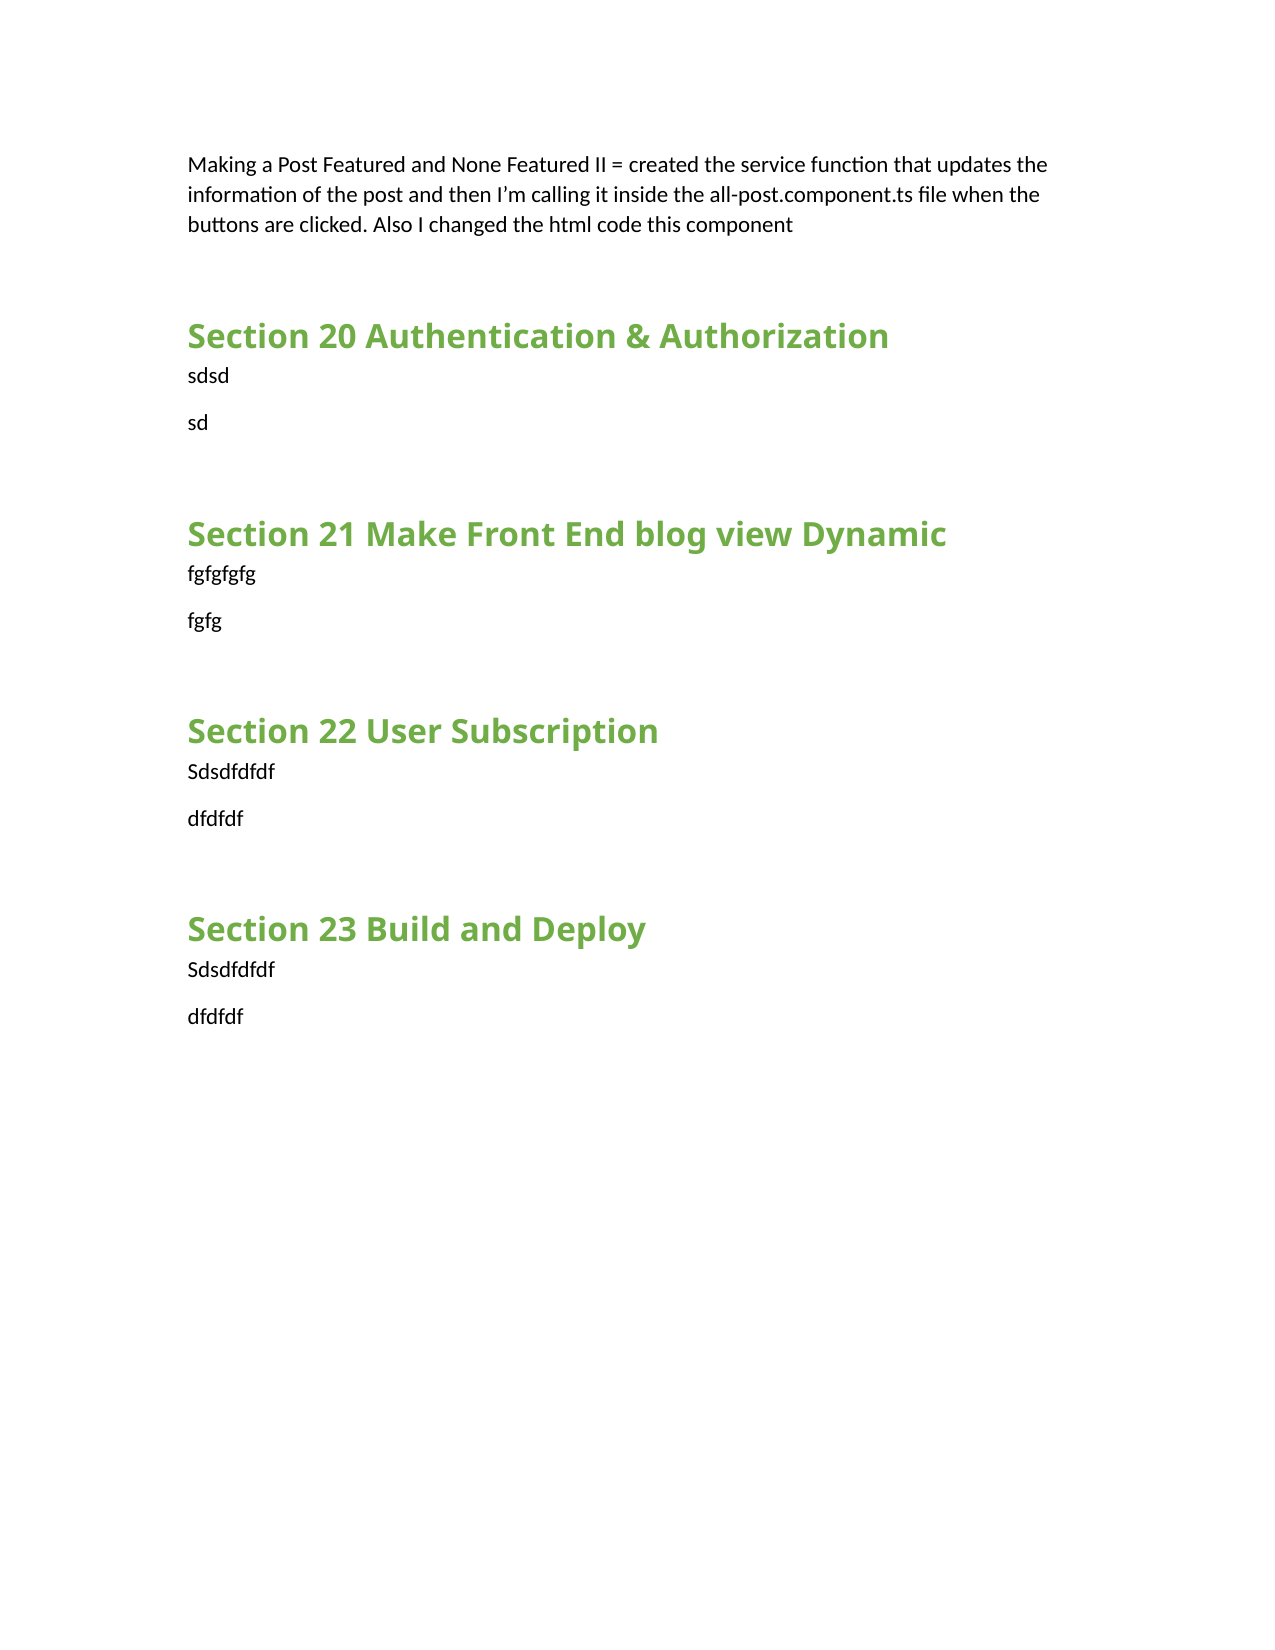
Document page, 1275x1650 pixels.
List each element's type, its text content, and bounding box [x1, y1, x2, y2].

text dfdfdf [187, 1002, 1087, 1030]
subtitle Section 21 Make Front End blog view Dynamic [187, 510, 1087, 556]
text Making a Post Featured and None Featured II = created the service function that updates the information of the post and then I’m calling it inside the all-post.component.ts file when the buttons are clicked. Also I changed the html code this component [187, 150, 1087, 238]
text fgfg [187, 606, 1087, 634]
text fgfgfgfg [187, 559, 1087, 587]
text dfdfdf [187, 804, 1087, 832]
text Sdsdfdfdf [187, 757, 1087, 785]
subtitle Section 20 Authentication & Authorization [187, 312, 1087, 358]
subtitle Section 23 Build and Deploy [187, 906, 1087, 952]
text Sdsdfdfdf [187, 955, 1087, 983]
subtitle Section 22 User Subscription [187, 708, 1087, 754]
text sd [187, 408, 1087, 436]
text sdsd [187, 361, 1087, 389]
